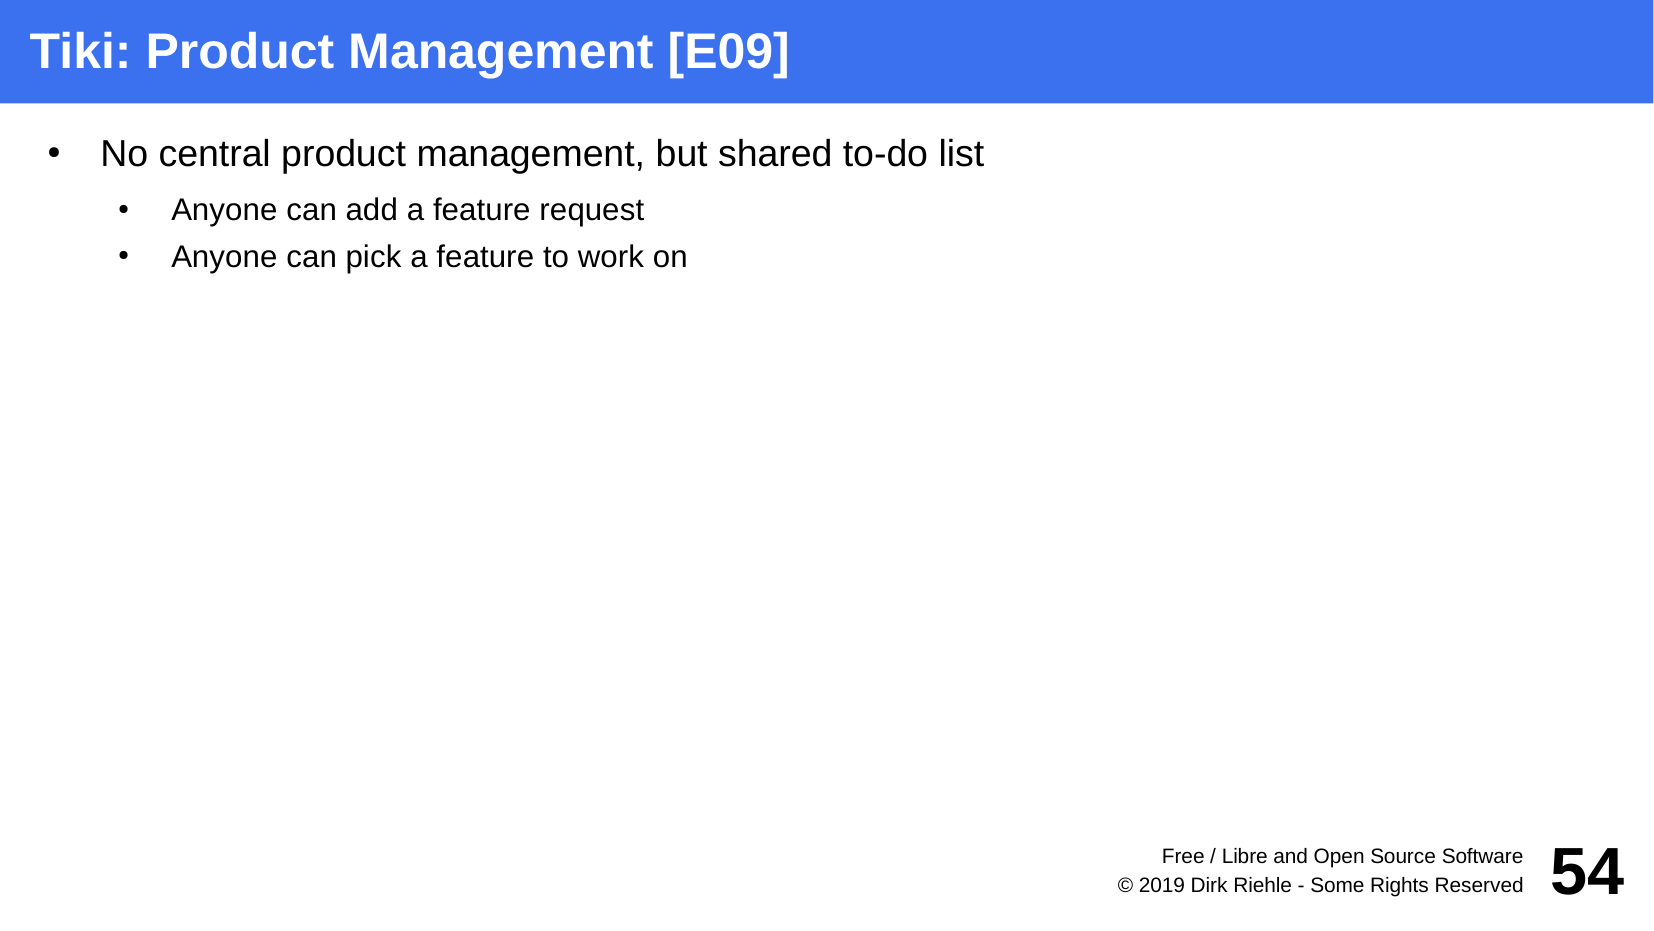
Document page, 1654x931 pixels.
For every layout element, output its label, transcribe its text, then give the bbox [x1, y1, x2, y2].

list No central product management, but shared to-do list Anyone can add a feature request Anyone can pick a feature to work on [29, 132, 1625, 813]
title Tiki: Product Management [E09] [0, 0, 1654, 104]
